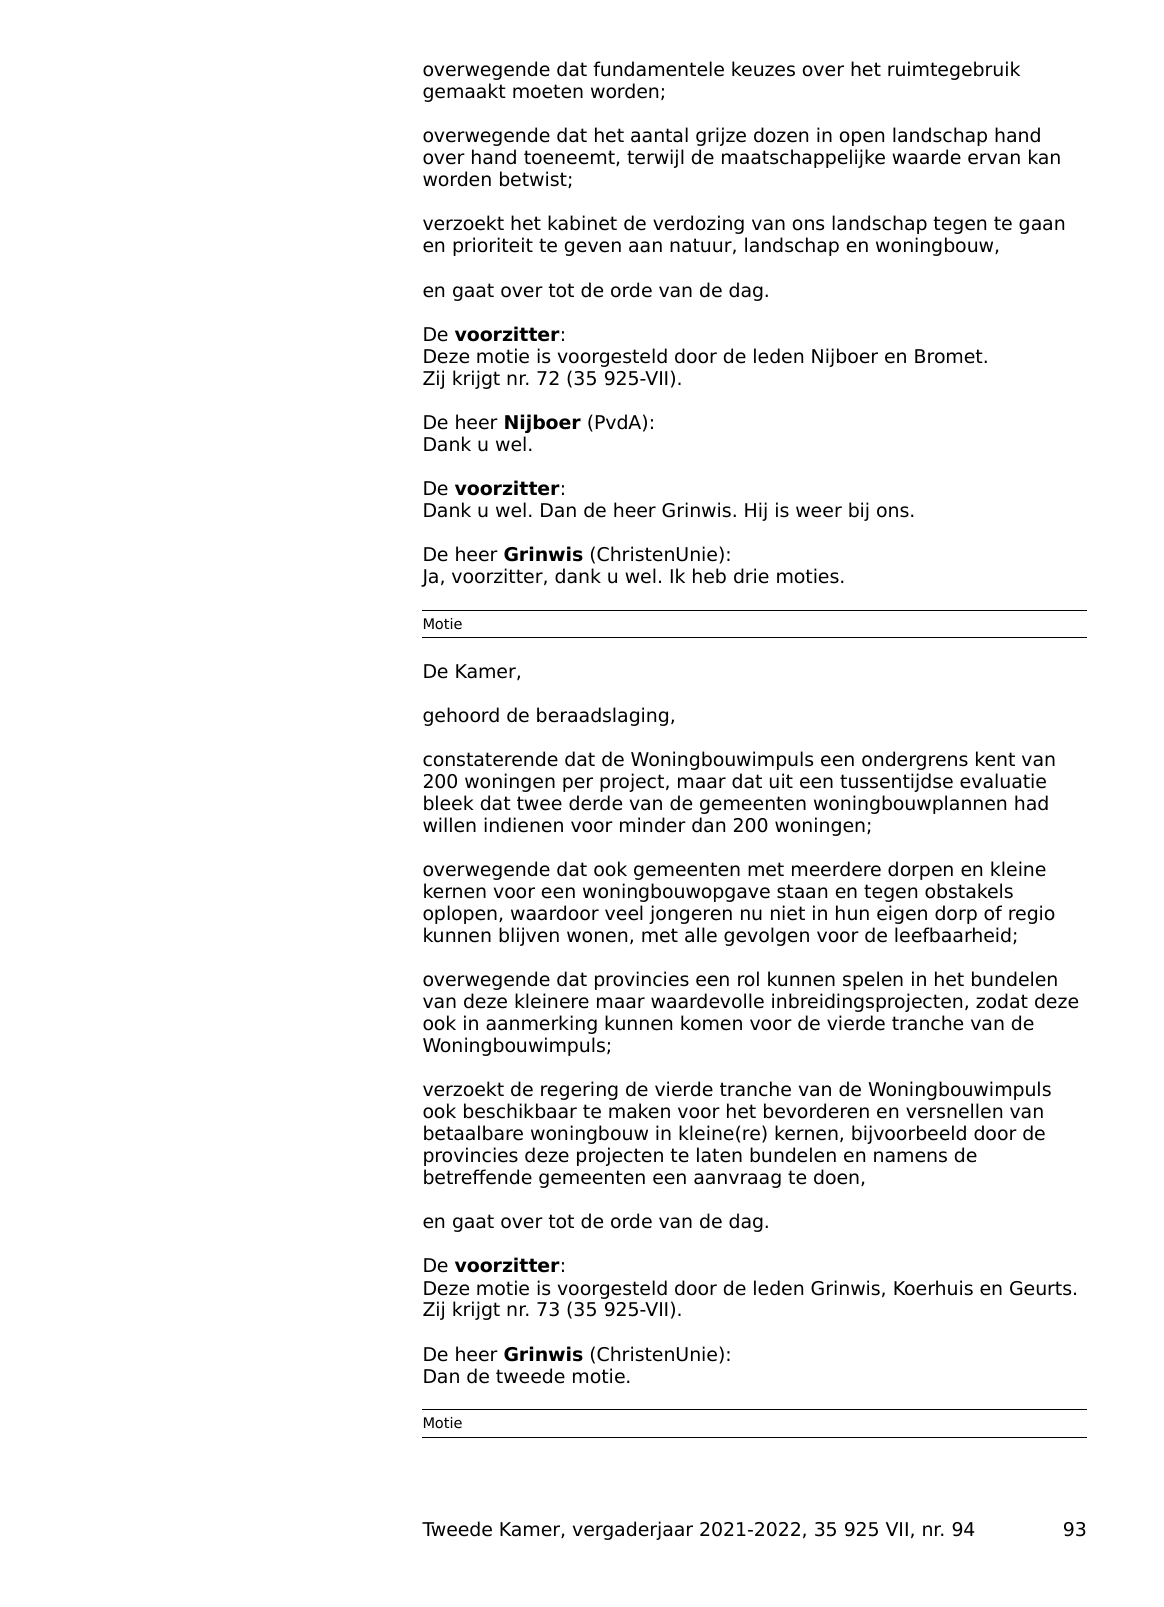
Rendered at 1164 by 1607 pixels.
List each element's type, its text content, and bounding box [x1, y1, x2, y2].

text verzoekt het kabinet de verdozing van ons landschap tegen te gaan en prioriteit te geven aan natuur, landschap en woningbouw, [422, 213, 1087, 257]
text De voorzitter: [422, 1255, 1087, 1277]
text constaterende dat de Woningbouwimpuls een ondergrens kent van 200 woningen per project, maar dat uit een tussentijdse evaluatie bleek dat twee derde van de gemeenten woningbouwplannen had willen indienen voor minder dan 200 woningen; [422, 749, 1087, 837]
text Deze motie is voorgesteld door de leden Grinwis, Koerhuis en Geurts. [422, 1277, 1087, 1299]
text Zij krijgt nr. 72 (35 925-VII). [422, 368, 1087, 389]
text Deze motie is voorgesteld door de leden Nijboer en Bromet. [422, 346, 1087, 368]
table_header Motie [422, 611, 1087, 637]
text overwegende dat het aantal grijze dozen in open landschap hand over hand toeneemt, terwijl de maatschappelijke waarde ervan kan worden betwist; [422, 125, 1087, 191]
text verzoekt de regering de vierde tranche van de Woningbouwimpuls ook beschikbaar te maken voor het bevorderen en versnellen van betaalbare woningbouw in kleine(re) kernen, bijvoorbeeld door de provincies deze projecten te laten bundelen en namens de betreffende gemeenten een aanvraag te doen, [422, 1079, 1087, 1189]
text De heer Grinwis (ChristenUnie): [422, 1343, 1087, 1366]
text overwegende dat fundamentele keuzes over het ruimtegebruik gemaakt moeten worden; [422, 59, 1087, 103]
text Dank u wel. [422, 434, 1087, 456]
text De heer Nijboer (PvdA): [422, 412, 1087, 434]
text De voorzitter: [422, 478, 1087, 500]
text en gaat over tot de orde van de dag. [422, 279, 1087, 301]
text De Kamer, [422, 661, 1087, 682]
text Zij krijgt nr. 73 (35 925-VII). [422, 1299, 1087, 1321]
table_header Motie [422, 1410, 1087, 1437]
text De heer Grinwis (ChristenUnie): [422, 544, 1087, 566]
text en gaat over tot de orde van de dag. [422, 1211, 1087, 1233]
text Dan de tweede motie. [422, 1366, 1087, 1387]
text overwegende dat provincies een rol kunnen spelen in het bundelen van deze kleinere maar waardevolle inbreidingsprojecten, zodat deze ook in aanmerking kunnen komen voor de vierde tranche van de Woningbouwimpuls; [422, 969, 1087, 1057]
text Dank u wel. Dan de heer Grinwis. Hij is weer bij ons. [422, 500, 1087, 522]
text De voorzitter: [422, 324, 1087, 346]
text gehoord de beraadslaging, [422, 705, 1087, 727]
text Ja, voorzitter, dank u wel. Ik heb drie moties. [422, 566, 1087, 588]
text overwegende dat ook gemeenten met meerdere dorpen en kleine kernen voor een woningbouwopgave staan en tegen obstakels oplopen, waardoor veel jongeren nu niet in hun eigen dorp of regio kunnen blijven wonen, met alle gevolgen voor de leefbaarheid; [422, 859, 1087, 947]
